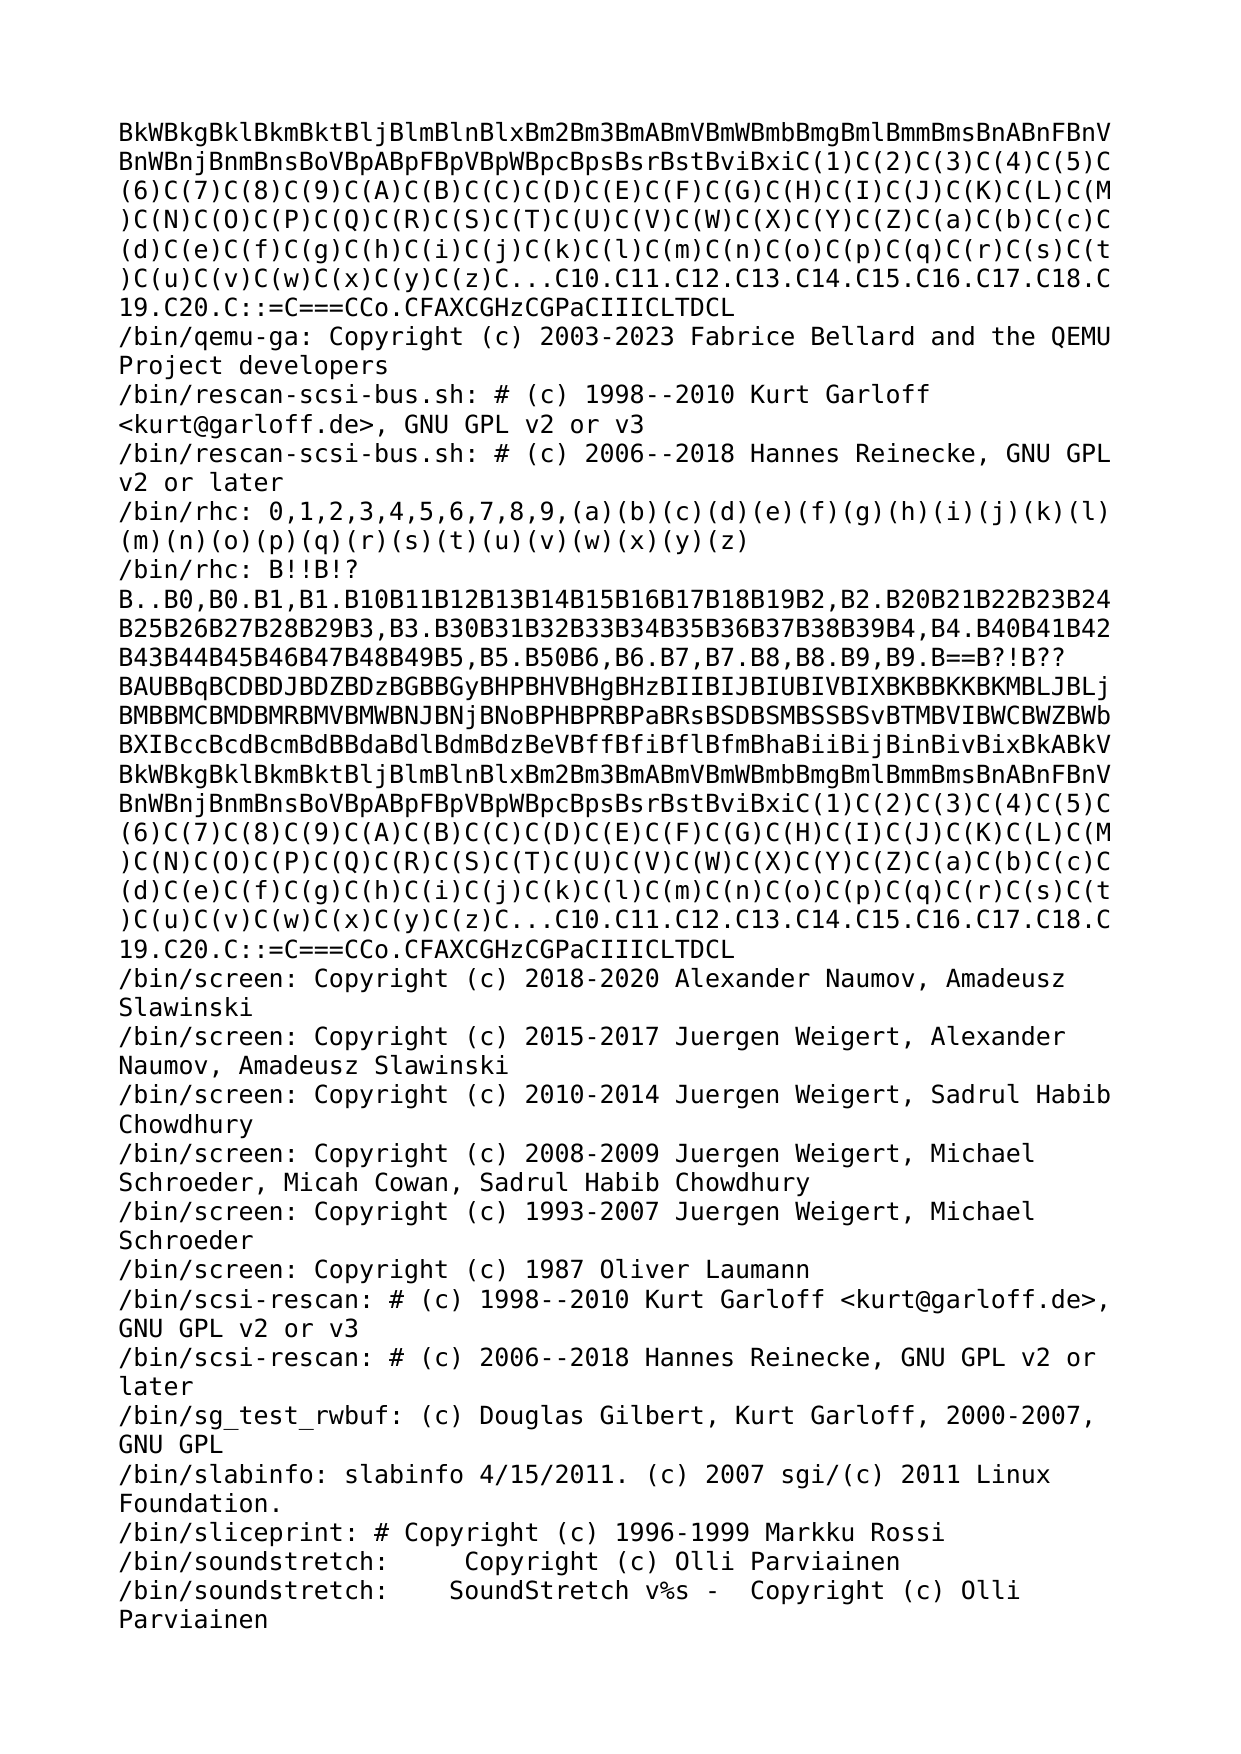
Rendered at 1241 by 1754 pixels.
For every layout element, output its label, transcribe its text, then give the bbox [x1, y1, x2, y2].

text BkWBkgBklBkmBktBljBlmBlnBlxBm2Bm3BmABmVBmWBmbBmgBmlBmmBmsBnABnFBnVBnWBnjBnmBnsBoVBpABpFBpVBpWBpcBpsBsrBstBviBxiC(1)C(2)C(3)C(4)C(5)C(6)C(7)C(8)C(9)C(A)C(B)C(C)C(D)C(E)C(F)C(G)C(H)C(I)C(J)C(K)C(L)C(M)C(N)C(O)C(P)C(Q)C(R)C(S)C(T)C(U)C(V)C(W)C(X)C(Y)C(Z)C(a)C(b)C(c)C(d)C(e)C(f)C(g)C(h)C(i)C(j)C(k)C(l)C(m)C(n)C(o)C(p)C(q)C(r)C(s)C(t)C(u)C(v)C(w)C(x)C(y)C(z)C...C10.C11.C12.C13.C14.C15.C16.C17.C18.C19.C20.C::=C===CCo.CFAXCGHzCGPaCIIICLTDCL /bin/qemu-ga: Copyright (c) 2003-2023 Fabrice Bellard and the QEMU Project developers /bin/rescan-scsi-bus.sh: # (c) 1998--2010 Kurt Garloff <kurt@garloff.de>, GNU GPL v2 or v3 /bin/rescan-scsi-bus.sh: # (c) 2006--2018 Hannes Reinecke, GNU GPL v2 or later /bin/rhc: 0,1,2,3,4,5,6,7,8,9,(a)(b)(c)(d)(e)(f)(g)(h)(i)(j)(k)(l)(m)(n)(o)(p)(q)(r)(s)(t)(u)(v)(w)(x)(y)(z) /bin/rhc: B!!B!?B..B0,B0.B1,B1.B10B11B12B13B14B15B16B17B18B19B2,B2.B20B21B22B23B24B25B26B27B28B29B3,B3.B30B31B32B33B34B35B36B37B38B39B4,B4.B40B41B42B43B44B45B46B47B48B49B5,B5.B50B6,B6.B7,B7.B8,B8.B9,B9.B==B?!B??BAUBBqBCDBDJBDZBDzBGBBGyBHPBHVBHgBHzBIIBIJBIUBIVBIXBKBBKKBKMBLJBLjBMBBMCBMDBMRBMVBMWBNJBNjBNoBPHBPRBPaBRsBSDBSMBSSBSvBTMBVIBWCBWZBWbBXIBccBcdBcmBdBBdaBdlBdmBdzBeVBffBfiBflBfmBhaBiiBijBinBivBixBkABkVBkWBkgBklBkmBktBljBlmBlnBlxBm2Bm3BmABmVBmWBmbBmgBmlBmmBmsBnABnFBnVBnWBnjBnmBnsBoVBpABpFBpVBpWBpcBpsBsrBstBviBxiC(1)C(2)C(3)C(4)C(5)C(6)C(7)C(8)C(9)C(A)C(B)C(C)C(D)C(E)C(F)C(G)C(H)C(I)C(J)C(K)C(L)C(M)C(N)C(O)C(P)C(Q)C(R)C(S)C(T)C(U)C(V)C(W)C(X)C(Y)C(Z)C(a)C(b)C(c)C(d)C(e)C(f)C(g)C(h)C(i)C(j)C(k)C(l)C(m)C(n)C(o)C(p)C(q)C(r)C(s)C(t)C(u)C(v)C(w)C(x)C(y)C(z)C...C10.C11.C12.C13.C14.C15.C16.C17.C18.C19.C20.C::=C===CCo.CFAXCGHzCGPaCIIICLTDCL /bin/screen: Copyright (c) 2018-2020 Alexander Naumov, Amadeusz Slawinski /bin/screen: Copyright (c) 2015-2017 Juergen Weigert, Alexander Naumov, Amadeusz Slawinski /bin/screen: Copyright (c) 2010-2014 Juergen Weigert, Sadrul Habib Chowdhury /bin/screen: Copyright (c) 2008-2009 Juergen Weigert, Michael Schroeder, Micah Cowan, Sadrul Habib Chowdhury /bin/screen: Copyright (c) 1993-2007 Juergen Weigert, Michael Schroeder /bin/screen: Copyright (c) 1987 Oliver Laumann /bin/scsi-rescan: # (c) 1998--2010 Kurt Garloff <kurt@garloff.de>, GNU GPL v2 or v3 /bin/scsi-rescan: # (c) 2006--2018 Hannes Reinecke, GNU GPL v2 or later /bin/sg_test_rwbuf: (c) Douglas Gilbert, Kurt Garloff, 2000-2007, GNU GPL /bin/slabinfo: slabinfo 4/15/2011. (c) 2007 sgi/(c) 2011 Linux Foundation. /bin/sliceprint: # Copyright (c) 1996-1999 Markku Rossi /bin/soundstretch: Copyright (c) Olli Parviainen /bin/soundstretch: SoundStretch v%s - Copyright (c) Olli Parviainen [118, 118, 1122, 1635]
